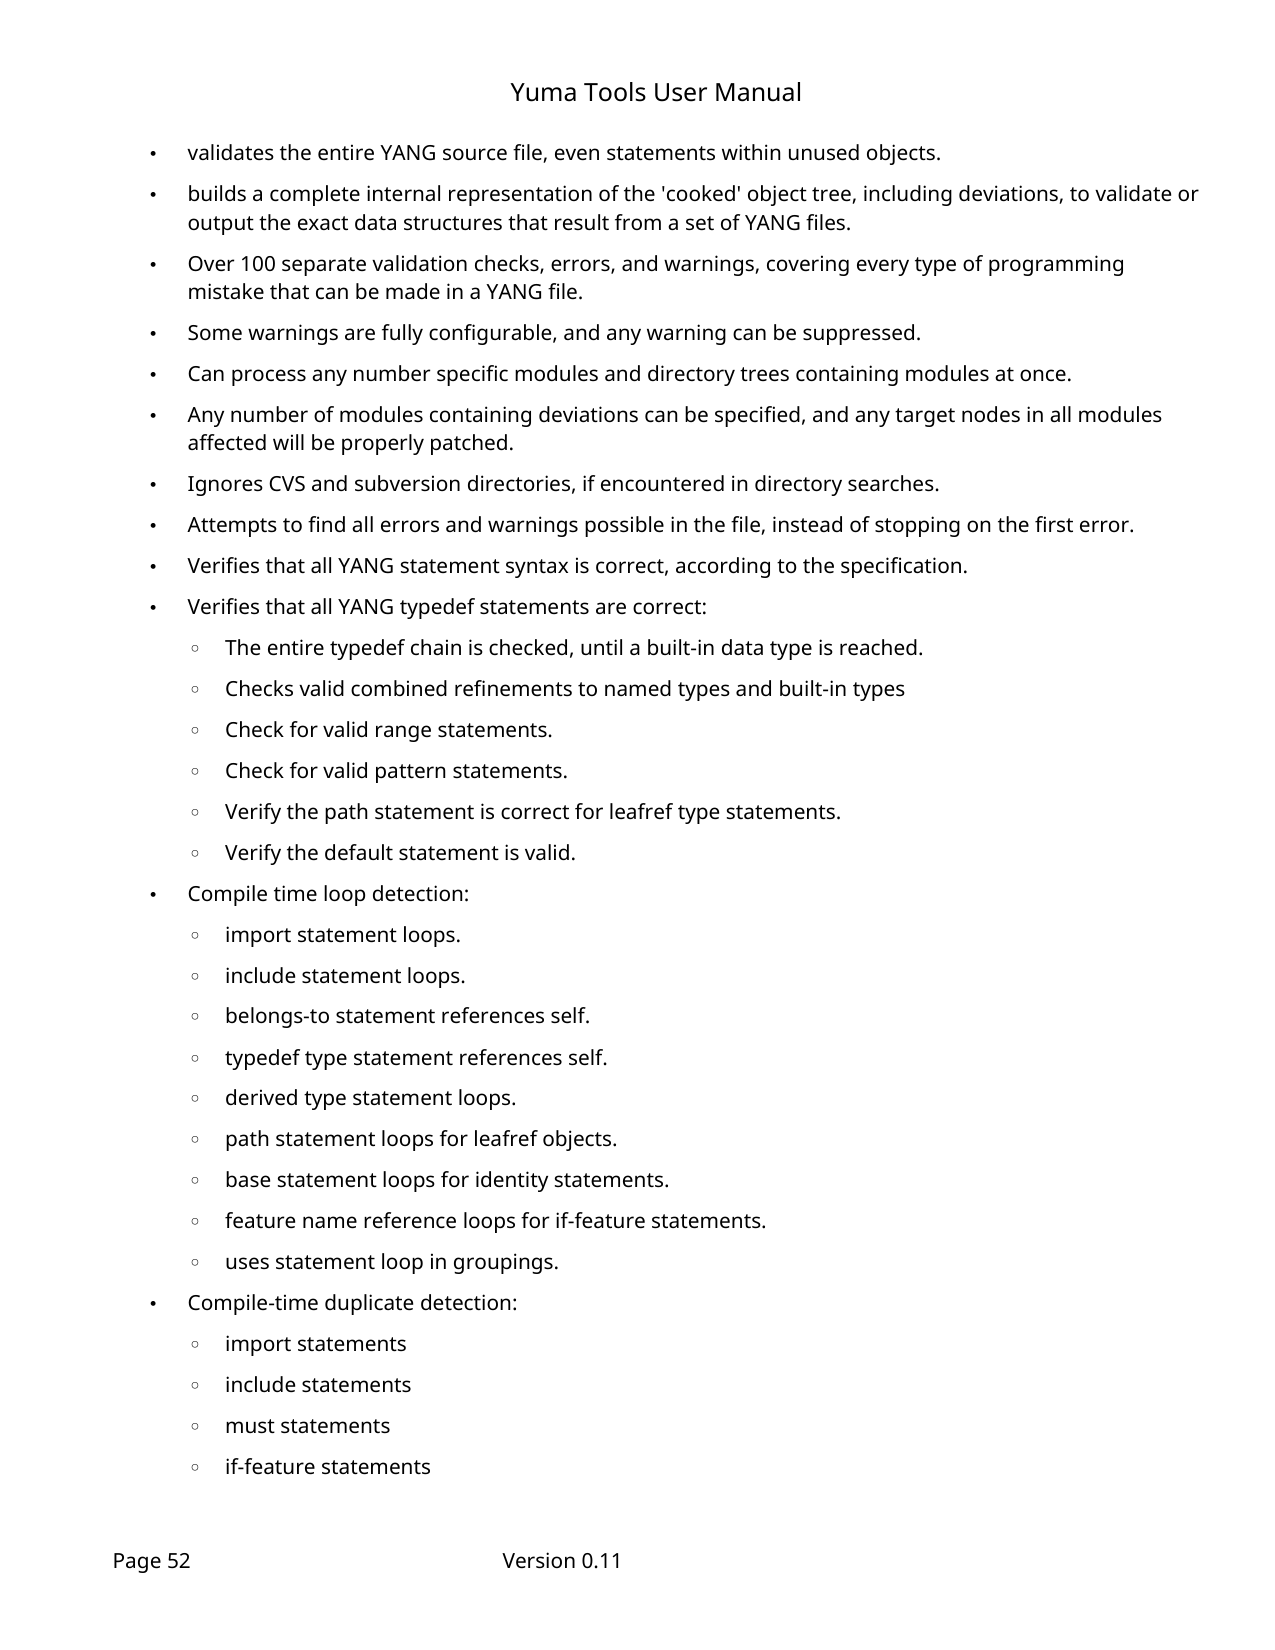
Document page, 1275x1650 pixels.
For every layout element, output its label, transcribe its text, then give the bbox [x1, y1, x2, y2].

list Verifies that all YANG typedef statements are correct: [150, 592, 1200, 621]
list Verify the default statement is valid. [187, 838, 1200, 866]
list builds a complete internal representation of the 'cooked' object tree, including deviations, to validate or output the exact data structures that result from a set of YANG files. [150, 179, 1200, 236]
list validates the entire YANG source file, even statements within unused objects. [150, 138, 1200, 167]
list Check for valid range statements. [187, 715, 1200, 743]
list Attempts to find all errors and warnings possible in the file, instead of stopping on the first error. [150, 510, 1200, 539]
list Checks valid combined refinements to named types and built-in types [187, 674, 1200, 703]
list Compile time loop detection: [150, 879, 1200, 907]
list Some warnings are fully configurable, and any warning can be suppressed. [150, 318, 1200, 347]
list Compile-time duplicate detection: [150, 1288, 1200, 1317]
list uses statement loop in groupings. [187, 1247, 1200, 1276]
list typedef type statement references self. [187, 1043, 1200, 1071]
list derived type statement loops. [187, 1083, 1200, 1112]
list include statements [187, 1370, 1200, 1398]
list base statement loops for identity statements. [187, 1165, 1200, 1194]
list import statements [187, 1329, 1200, 1358]
list Can process any number specific modules and directory trees containing modules at once. [150, 359, 1200, 388]
list must statements [187, 1411, 1200, 1439]
list if-feature statements [187, 1452, 1200, 1480]
list belongs-to statement references self. [187, 1002, 1200, 1030]
list path statement loops for leafref objects. [187, 1124, 1200, 1153]
list feature name reference loops for if-feature statements. [187, 1206, 1200, 1235]
list Over 100 separate validation checks, errors, and warnings, covering every type of programming mistake that can be made in a YANG file. [150, 249, 1200, 306]
list include statement loops. [187, 961, 1200, 989]
list Check for valid pattern statements. [187, 756, 1200, 784]
list import statement loops. [187, 920, 1200, 948]
list The entire typedef chain is checked, until a built-in data type is reached. [187, 633, 1200, 662]
list Any number of modules containing deviations can be specified, and any target nodes in all modules affected will be properly patched. [150, 400, 1200, 457]
list Ignores CVS and subversion directories, if encountered in directory searches. [150, 469, 1200, 498]
list Verifies that all YANG statement syntax is correct, according to the specification. [150, 551, 1200, 580]
list Verify the path statement is correct for leafref type statements. [187, 797, 1200, 825]
